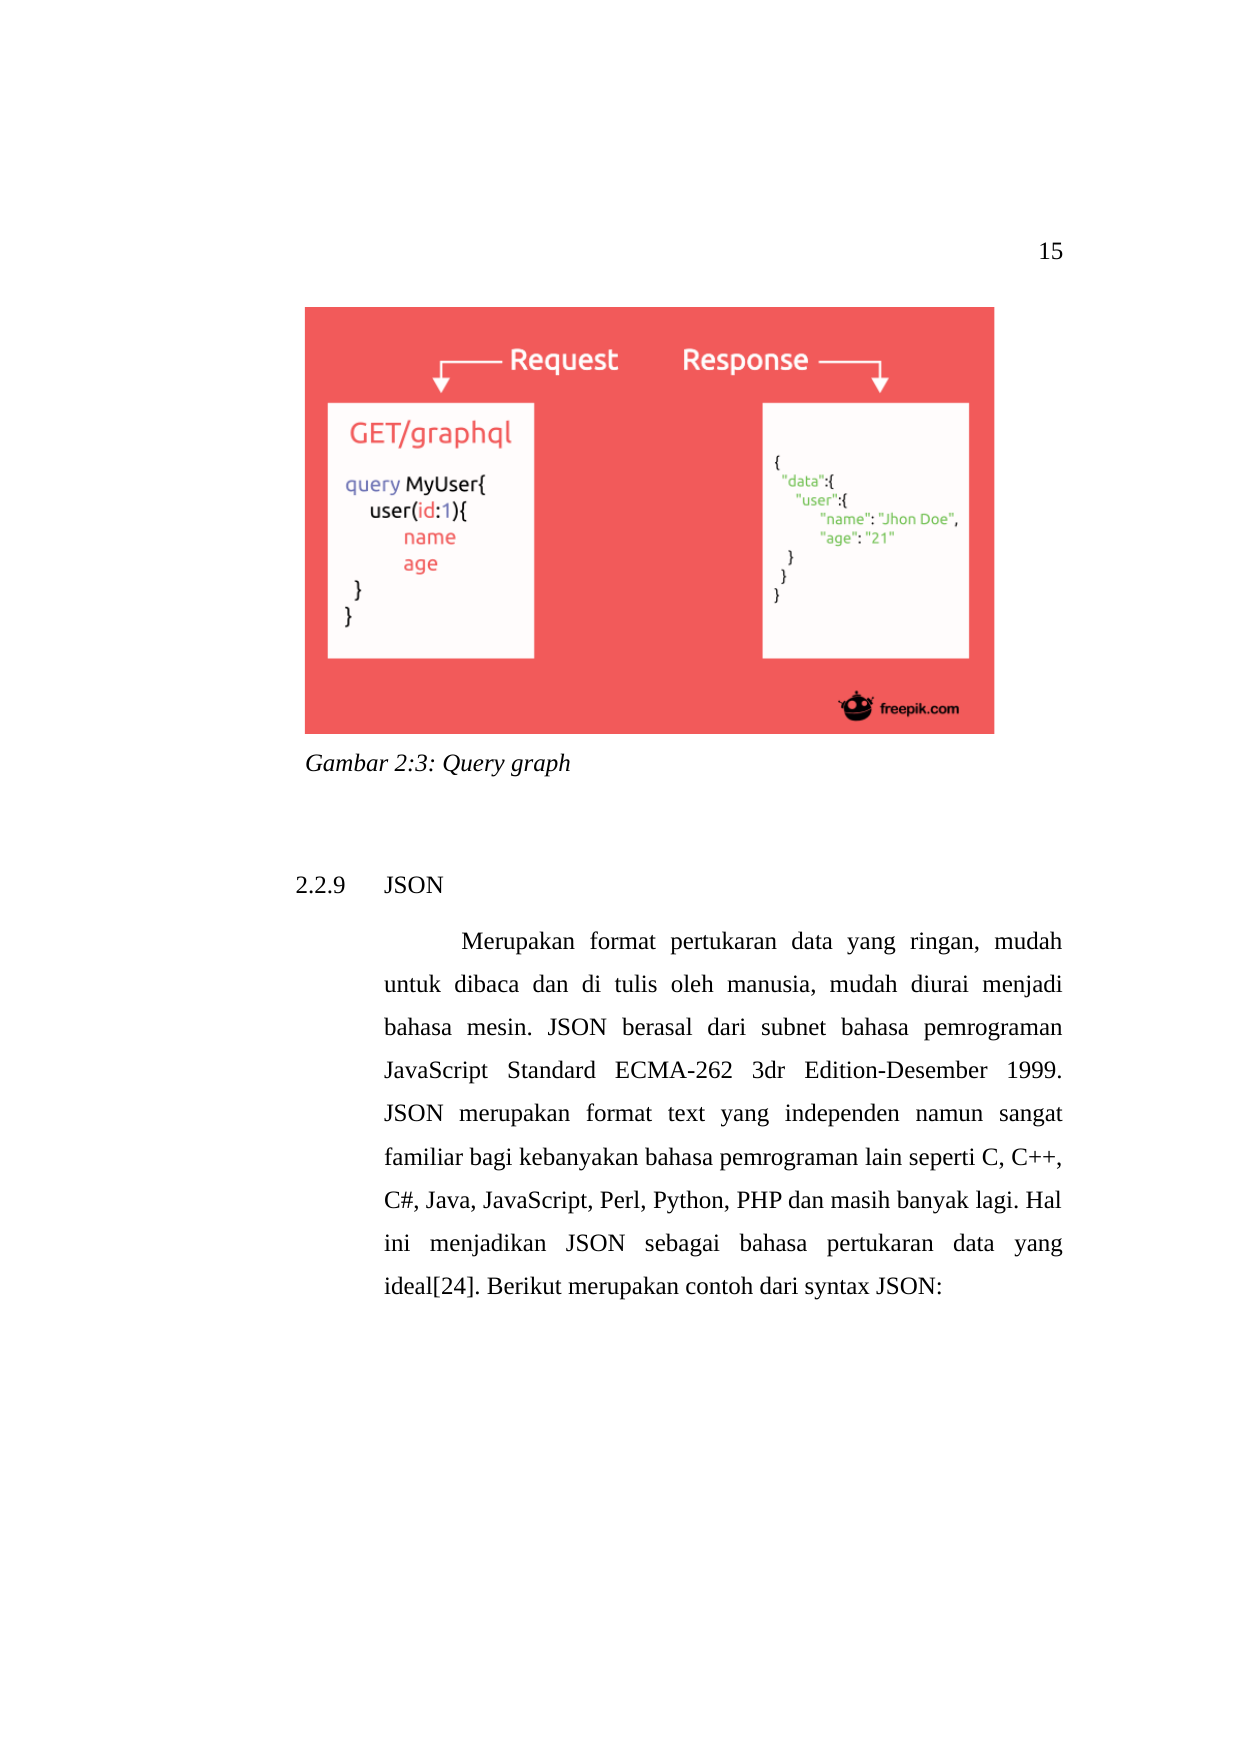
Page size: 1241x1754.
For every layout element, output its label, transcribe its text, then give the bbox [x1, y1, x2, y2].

text Merupakan format pertukaran data yang ringan, mudah untuk dibaca dan di tulis oleh manusia, mudah diurai menjadi bahasa mesin. JSON berasal dari subnet bahasa pemrograman JavaScript Standard ECMA-262 3dr Edition-Desember 1999. JSON merupakan format text yang independen namun sangat familiar bagi kebanyakan bahasa pemrograman lain seperti C, C++, C#, Java, JavaScript, Perl, Python, PHP dan masih banyak lagi. Hal ini menjadikan JSON sebagai bahasa pertukaran data yang ideal[24]. Berikut merupakan contoh dari syntax JSON: [384, 926, 1063, 1300]
text Gambar 2:3: Query graph [305, 734, 994, 776]
picture [304, 307, 995, 734]
subtitle JSON [295, 870, 1063, 899]
